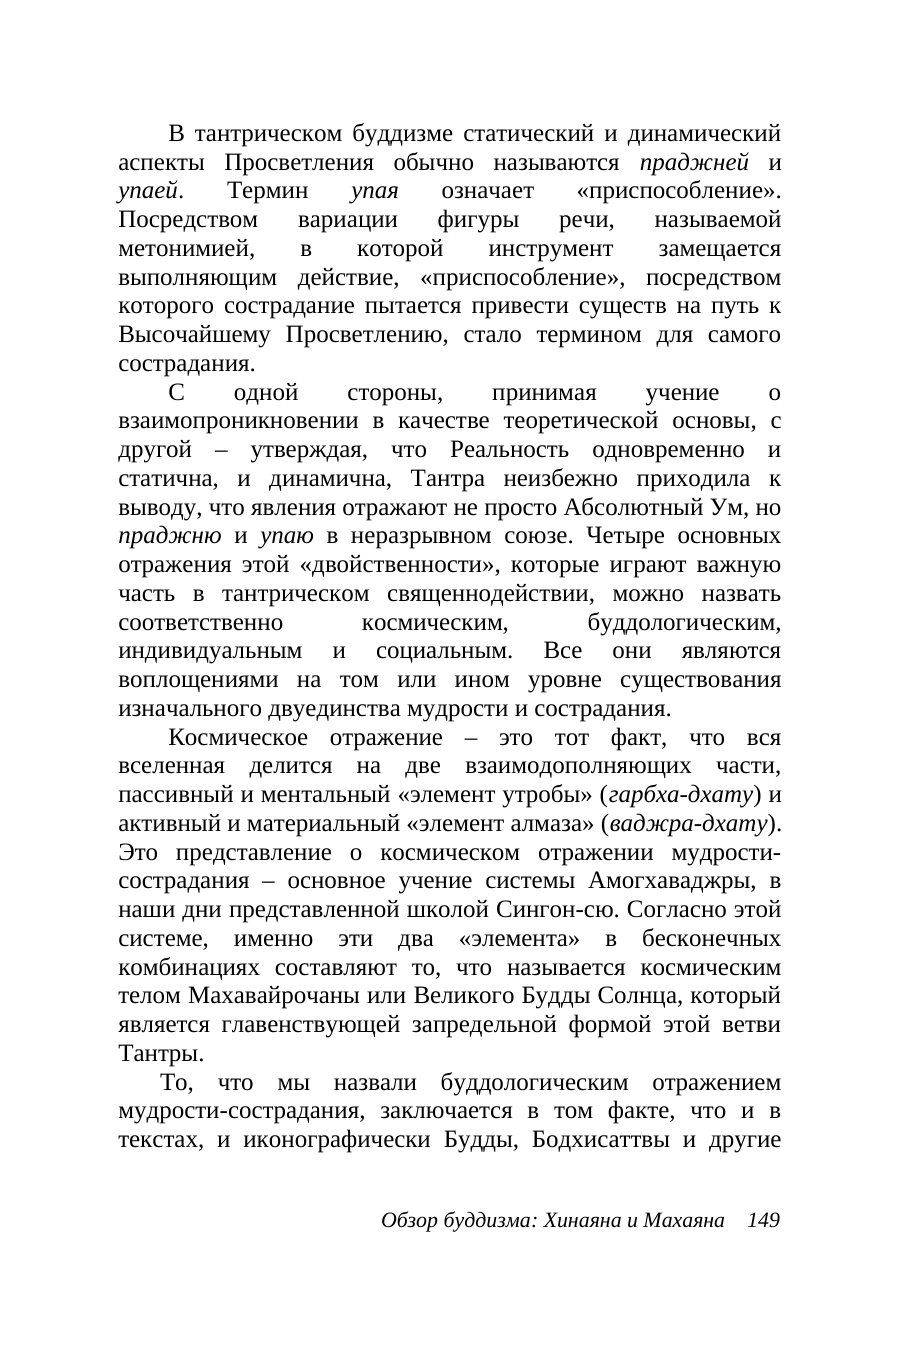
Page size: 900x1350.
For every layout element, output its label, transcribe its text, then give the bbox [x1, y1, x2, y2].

text То, что мы назвали буддологическим отражением мудрости-сострадания, заключается в том факте, что и в текстах, и иконографически Будды, Бодхисаттвы и другие [118, 1067, 782, 1153]
text В тантрическом буддизме статический и динамический аспекты Просветления обычно называются праджней и упаей. Термин упая означает «приспособление». Посредством вариации фигуры речи, называемой метонимией, в которой инструмент замещается выполняющим действие, «приспособление», посредством которого сострадание пытается привести существ на путь к Высочайшему Просветлению, стало термином для самого сострадания. [118, 118, 782, 377]
text С одной стороны, принимая учение о взаимопроникновении в качестве теоретической основы, с другой – утверждая, что Реальность одновременно и статична, и динамична, Тантра неизбежно приходила к выводу, что явления отражают не просто Абсолютный Ум, но праджню и упаю в неразрывном союзе. Четыре основных отражения этой «двойственности», которые играют важную часть в тантрическом священнодействии, можно назвать соответственно космическим, буддологическим, индивидуальным и социальным. Все они являются воплощениями на том или ином уровне существования изначального двуединства мудрости и сострадания. [118, 377, 782, 722]
text Космическое отражение – это тот факт, что вся вселенная делится на две взаимодополняющих части, пассивный и ментальный «элемент утробы» (гарбха-дхату) и активный и материальный «элемент алмаза» (ваджра-дхату). Это представление о космическом отражении мудрости-сострадания – основное учение системы Амогхаваджры, в наши дни представленной школой Сингон-сю. Согласно этой системе, именно эти два «элемента» в бесконечных комбинациях составляют то, что называется космическим телом Махавайрочаны или Великого Будды Солнца, который является главенствующей запредельной формой этой ветви Тантры. [118, 722, 782, 1067]
